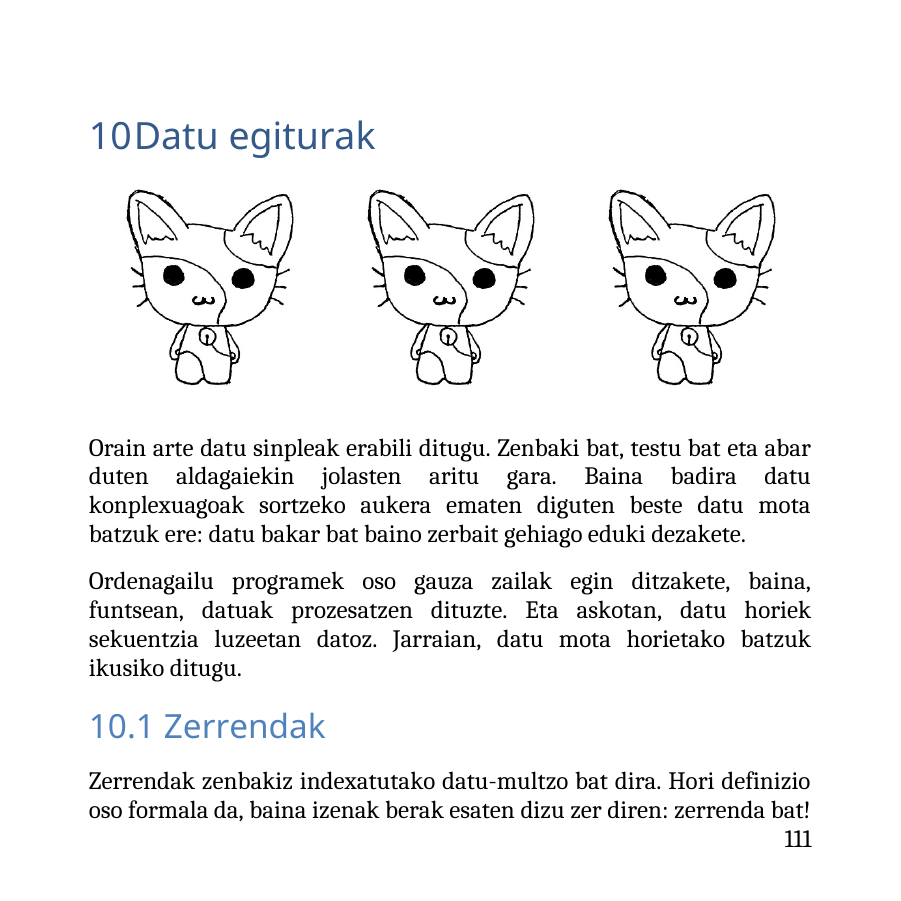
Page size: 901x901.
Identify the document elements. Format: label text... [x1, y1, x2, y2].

table_header [571, 160, 811, 415]
picture [595, 184, 787, 391]
table_header [89, 160, 329, 415]
text Ordenagailu programek oso gauza zailak egin ditzakete, baina, funtsean, datuak prozesatzen dituzte. Eta askotan, datu horiek sekuentzia luzeetan datoz. Jarraian, datu mota horietako batzuk ikusiko ditugu. [89, 567, 811, 682]
picture [113, 184, 305, 391]
subtitle Zerrendak [89, 703, 811, 748]
subtitle Datu egiturak [89, 109, 811, 160]
text Zerrendak zenbakiz indexatutako datu-multzo bat dira. Hori definizio oso formala da, baina izenak berak esaten dizu zer diren: zerrenda bat! [89, 767, 811, 825]
picture [354, 184, 546, 391]
table_header [330, 160, 571, 415]
text Orain arte datu sinpleak erabili ditugu. Zenbaki bat, testu bat eta abar duten aldagaiekin jolasten aritu gara. Baina badira datu konplexuagoak sortzeko aukera ematen diguten beste datu mota batzuk ere: datu bakar bat baino zerbait gehiago eduki dezakete. [89, 433, 811, 548]
